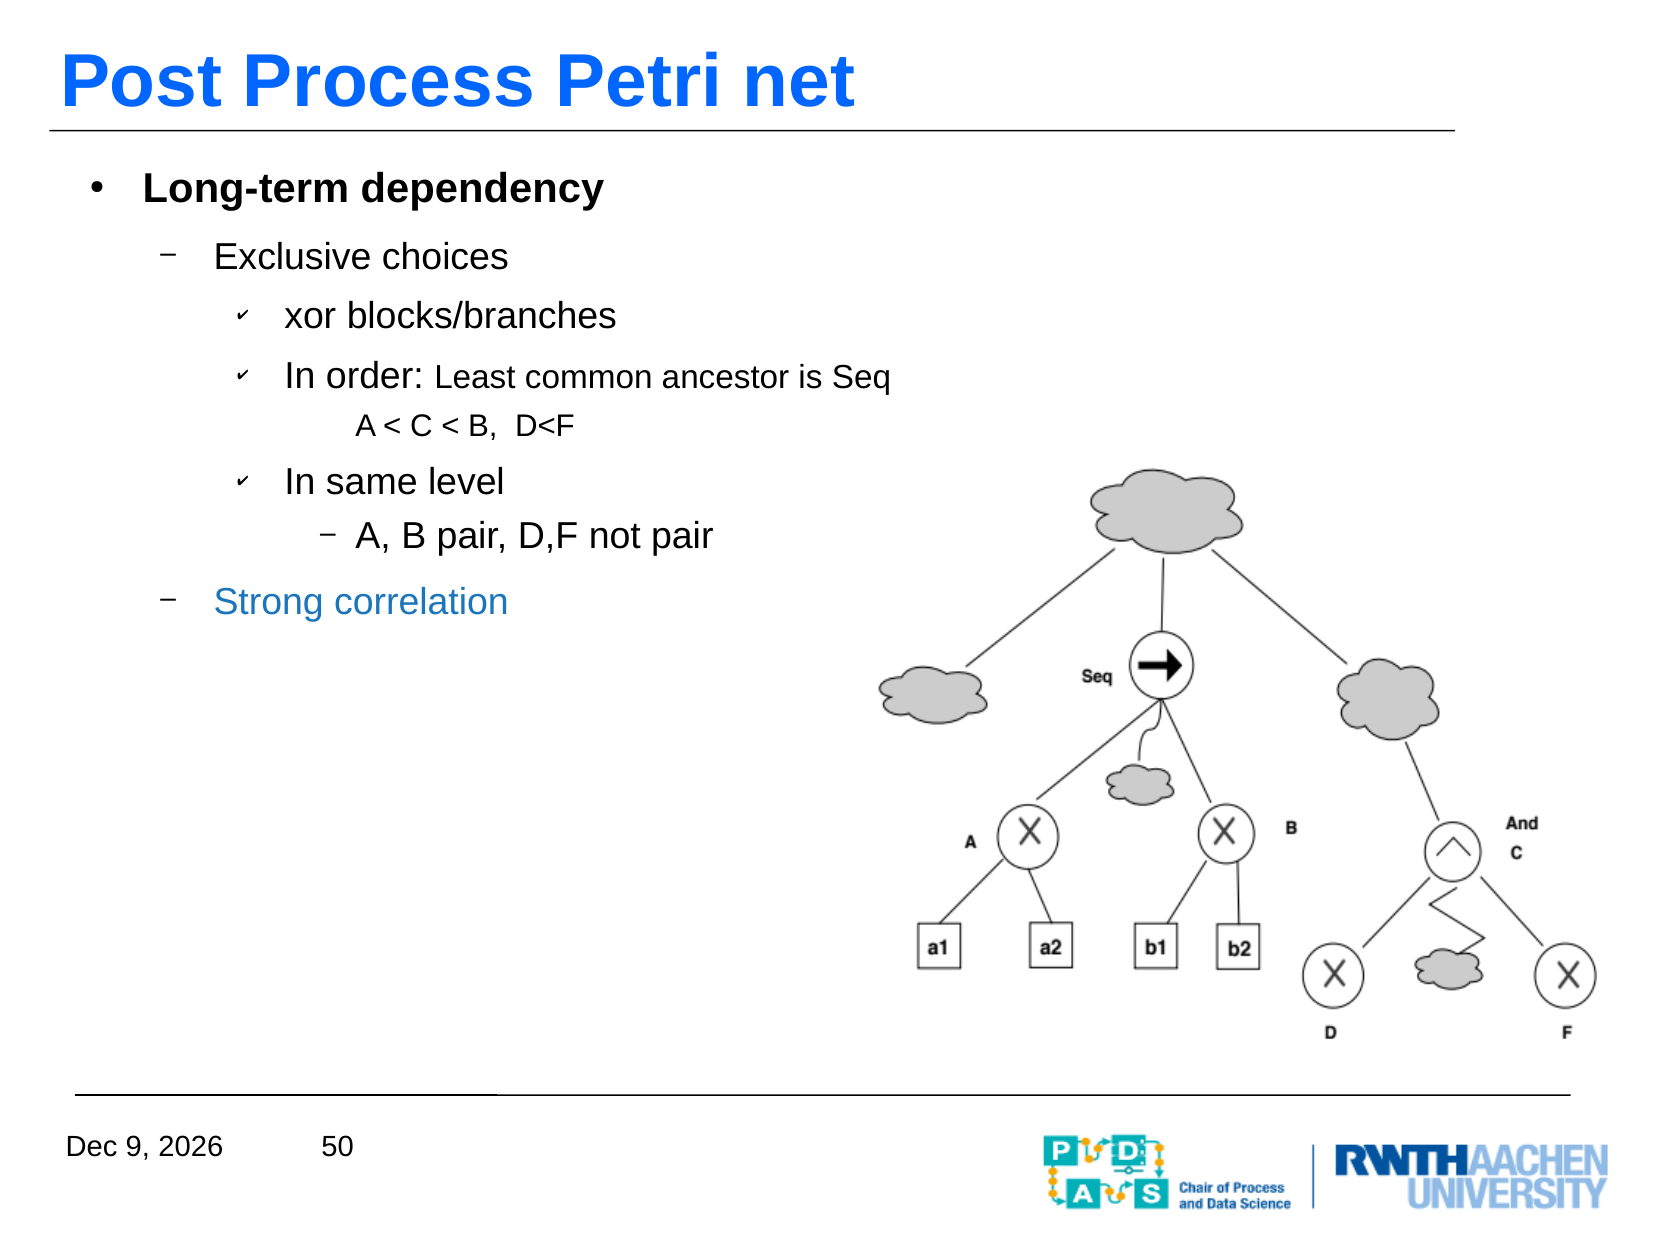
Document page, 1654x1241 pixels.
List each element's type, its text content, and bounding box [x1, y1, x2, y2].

list Long-term dependency Exclusive choices xor blocks/branches In order: Least common ancestor is Seq A < C < B, D<F In same level A, B pair, D,F not pair Strong correlation [71, 165, 916, 1021]
title Post Process Petri net [60, 30, 1549, 131]
picture [1005, 1090, 1647, 1241]
picture [870, 459, 1600, 1051]
